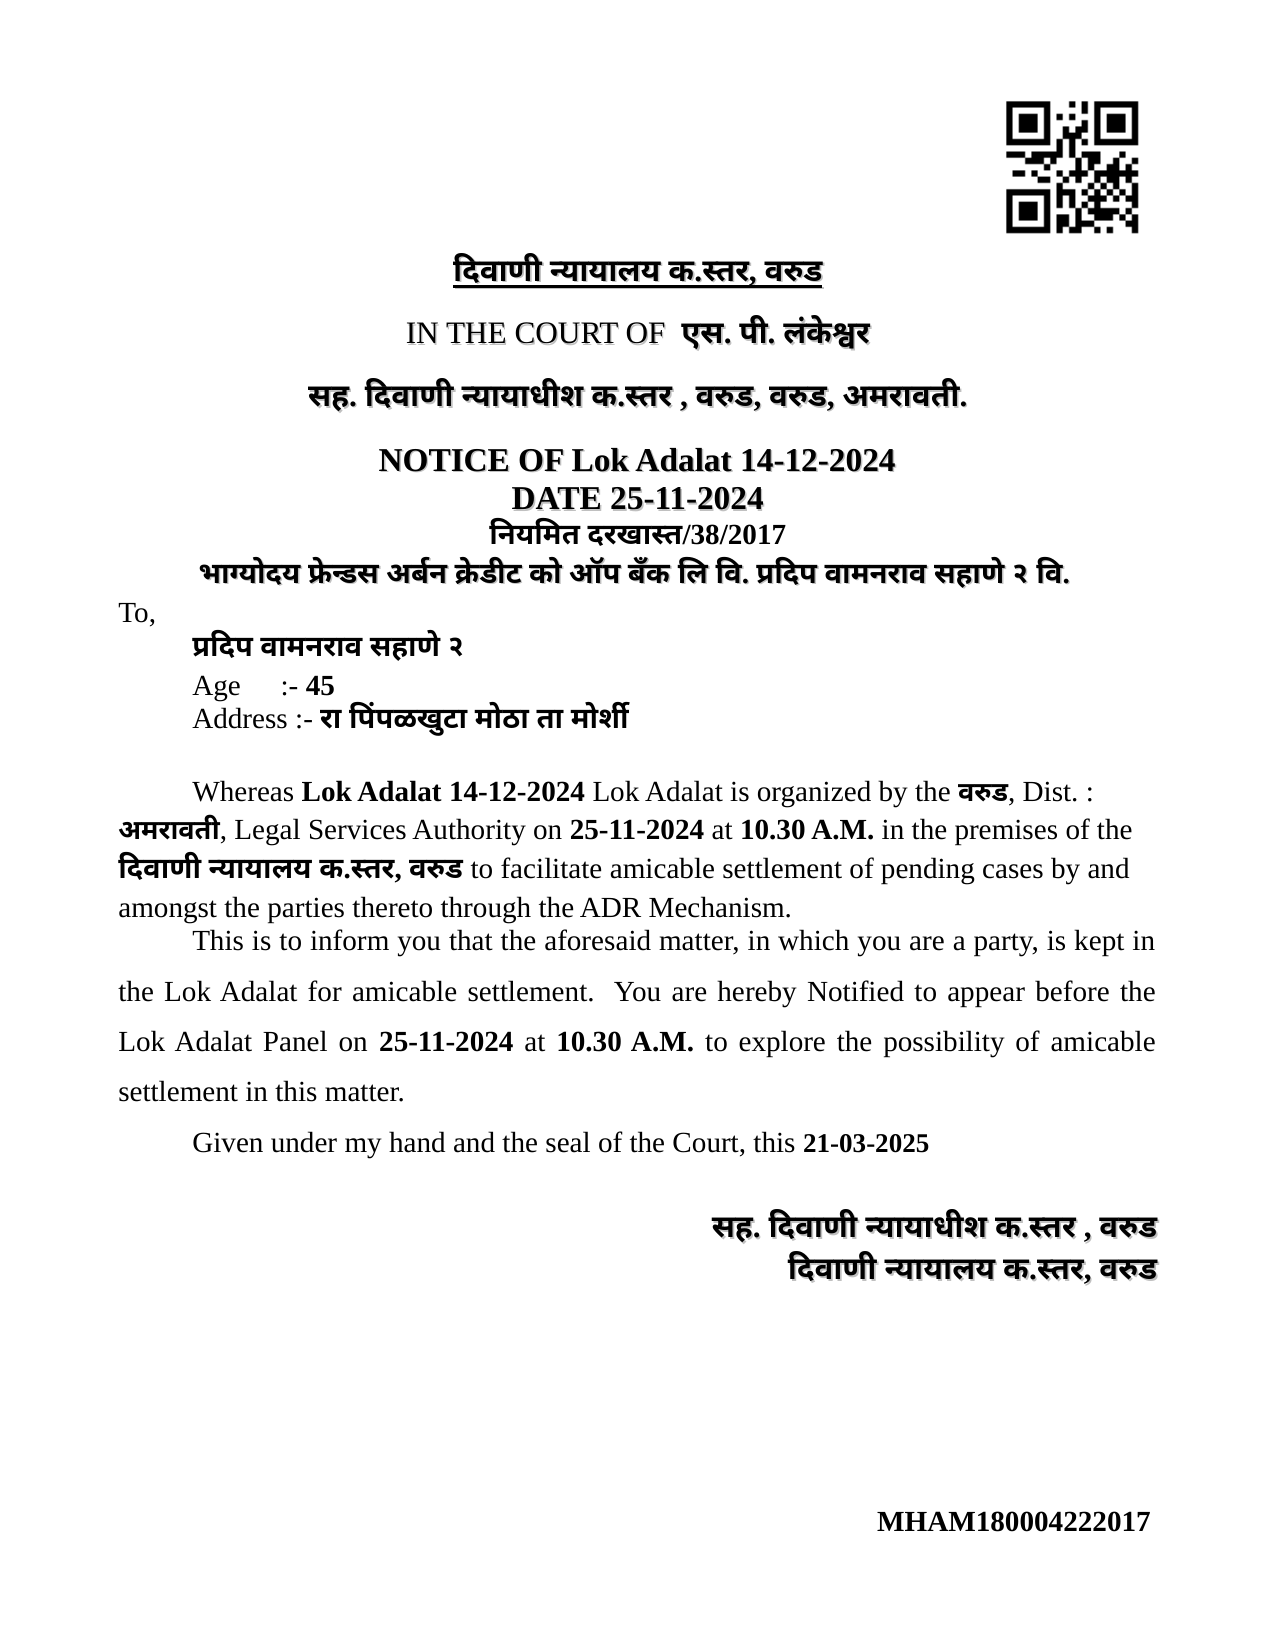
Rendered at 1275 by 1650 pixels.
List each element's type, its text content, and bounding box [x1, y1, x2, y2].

text भाग्योदय फ्रेन्डस अर्बन क्रेडीट को ऑप बॅंक लि वि. प्रदिप वामनराव सहाणे २ वि. [118, 556, 1157, 595]
text दिवाणी न्यायालय क.स्तर, वरुड [118, 252, 1157, 294]
text नियमित दरखास्त/38/2017 [118, 517, 1157, 556]
text Address :- रा पिंपळखुटा मोठा ता मोर्शी [118, 701, 1157, 741]
text सह. दिवाणी न्यायाधीश क.स्तर , वरुड, वरुड, अमरावती. [118, 377, 1157, 419]
table_header MHAM180004222017 [864, 1499, 1156, 1543]
table_cell [864, 85, 1156, 252]
text Whereas Lok Adalat 14-12-2024 Lok Adalat is organized by the वरुड, Dist. : अमरावती, Legal Services Authority on 25-11-2024 at 10.30 A.M. in the premises of the दिवाणी न्यायालय क.स्तर, वरुड to facilitate amicable settlement of pending cases by and amongst the parties thereto through the ADR Mechanism. [118, 774, 1157, 923]
text Given under my hand and the seal of the Court, this 21-03-2025 [118, 1125, 1157, 1158]
text IN THE COURT OF एस. पी. लंकेश्वर [118, 314, 1157, 356]
text दिवाणी न्यायालय क.स्तर, वरुड [118, 1251, 1157, 1292]
text This is to inform you that the aforesaid matter, in which you are a party, is kept in the Lok Adalat for amicable settlement. You are hereby Notified to appear before the Lok Adalat Panel on 25-11-2024 at 10.30 A.M. to explore the possibility of amicable settlement in this matter. [118, 923, 1157, 1108]
picture [994, 89, 1151, 246]
text प्रदिप वामनराव सहाणे २ [118, 629, 1157, 668]
text सह. दिवाणी न्यायाधीश क.स्तर , वरुड [118, 1209, 1157, 1251]
text To, [118, 595, 1157, 629]
text NOTICE OF Lok Adalat 14-12-2024 [118, 440, 1157, 478]
text Age :- 45 [118, 668, 1157, 701]
text DATE 25-11-2024 [118, 478, 1157, 517]
